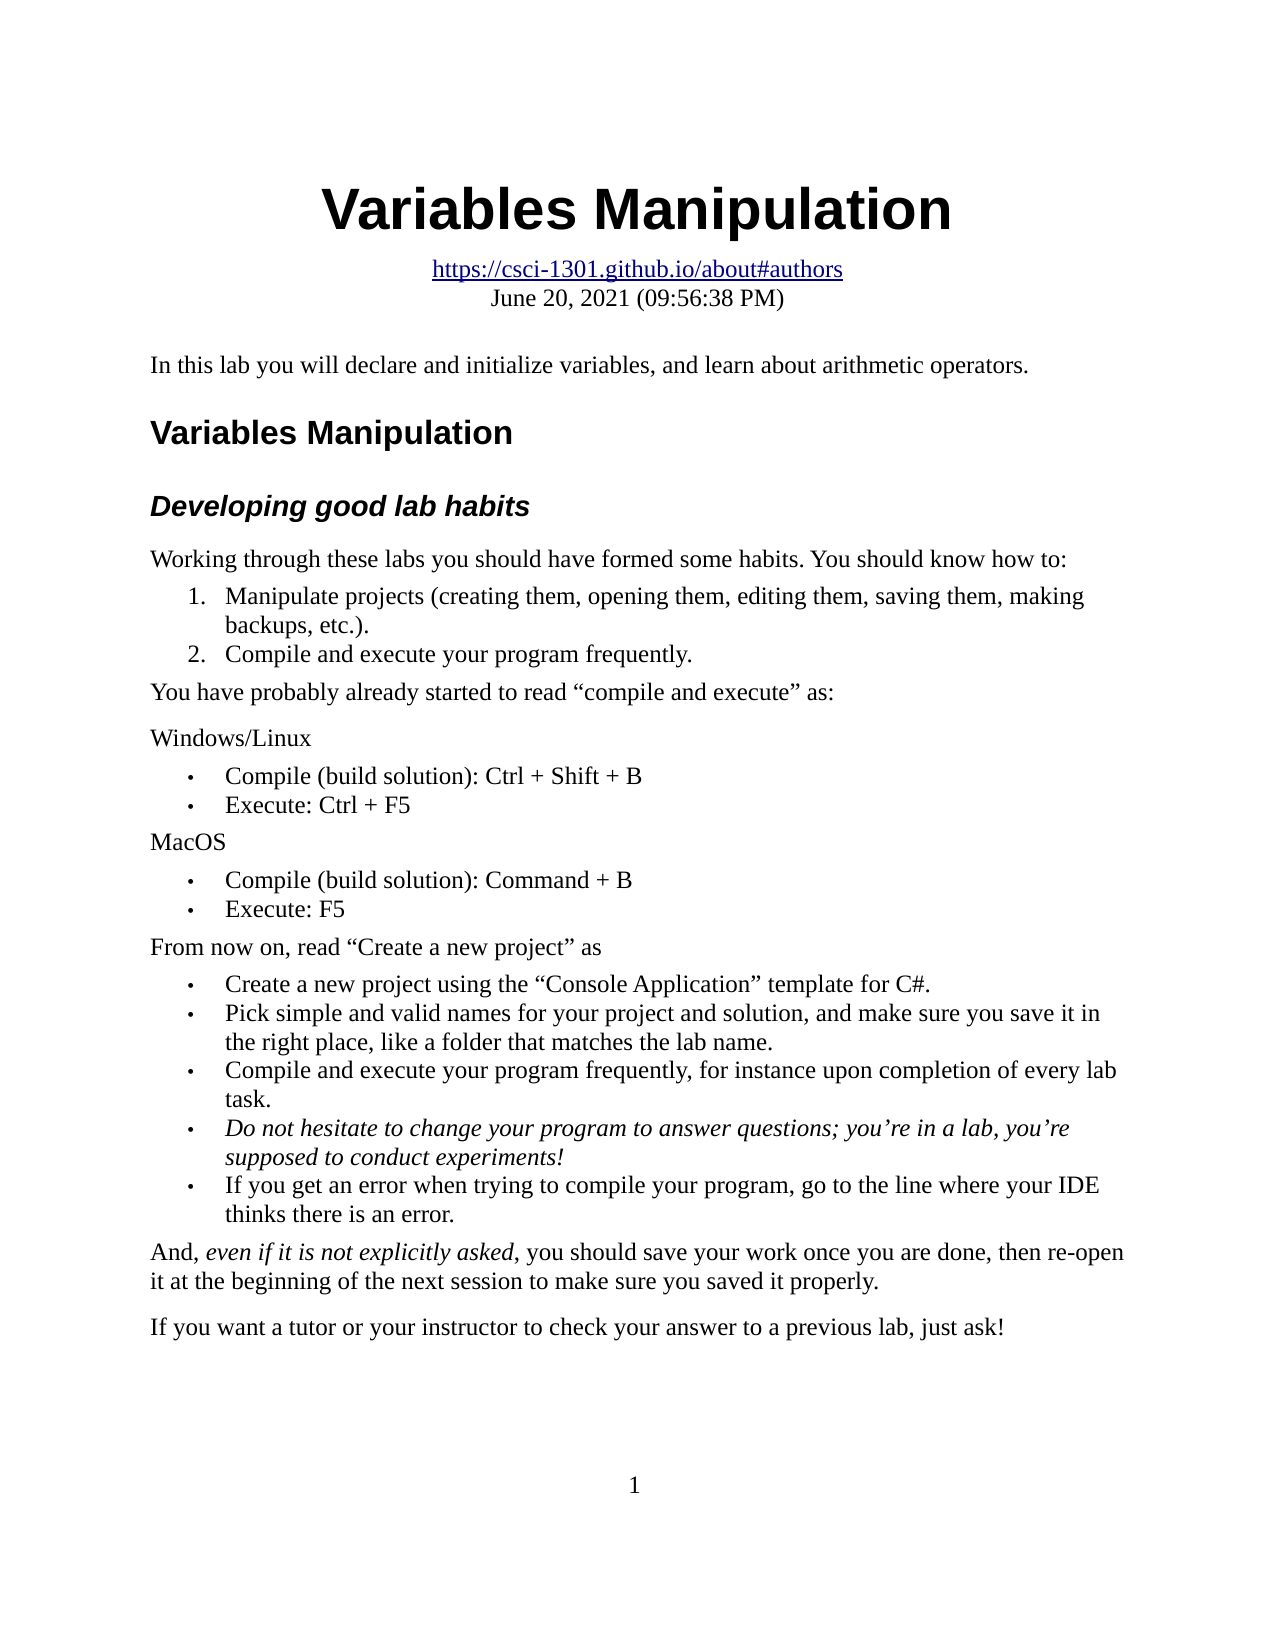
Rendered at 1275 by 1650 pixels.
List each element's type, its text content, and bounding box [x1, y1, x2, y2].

list Execute: Ctrl + F5 [187, 790, 1125, 818]
title Variables Manipulation [150, 175, 1125, 242]
text https://csci-1301.github.io/about#authors [150, 254, 1125, 283]
text June 20, 2021 (09:56:38 PM) [150, 283, 1125, 312]
text If you want a tutor or your instructor to check your answer to a previous lab, just ask! [150, 1312, 1125, 1341]
text From now on, read “Create a new project” as [150, 932, 1125, 960]
list Manipulate projects (creating them, opening them, editing them, saving them, making backups, etc.). [187, 581, 1125, 639]
list Create a new project using the “Console Application” template for C#. [187, 969, 1125, 998]
list Compile (build solution): Ctrl + Shift + B [187, 761, 1125, 790]
list Execute: F5 [187, 894, 1125, 923]
text You have probably already started to read “compile and execute” as: [150, 677, 1125, 705]
text And, even if it is not explicitly asked, you should save your work once you are done, then re-open it at the beginning of the next session to make sure you saved it properly. [150, 1237, 1125, 1294]
text Working through these labs you should have formed some habits. You should know how to: [150, 544, 1125, 572]
text MacOS [150, 827, 1125, 856]
text In this lab you will declare and initialize variables, and learn about arithmetic operators. [150, 350, 1125, 378]
subtitle Developing good lab habits [150, 489, 1125, 522]
list Compile and execute your program frequently. [187, 639, 1125, 668]
list Pick simple and valid names for your project and solution, and make sure you save it in the right place, like a folder that matches the lab name. [187, 998, 1125, 1056]
list Do not hesitate to change your program to answer questions; you’re in a lab, you’re supposed to conduct experiments! [187, 1113, 1125, 1171]
text Windows/Linux [150, 723, 1125, 752]
list If you get an error when trying to compile your program, go to the line where your IDE thinks there is an error. [187, 1171, 1125, 1228]
subtitle Variables Manipulation [150, 412, 1125, 451]
list Compile and execute your program frequently, for instance upon completion of every lab task. [187, 1056, 1125, 1113]
list Compile (build solution): Command + B [187, 865, 1125, 894]
